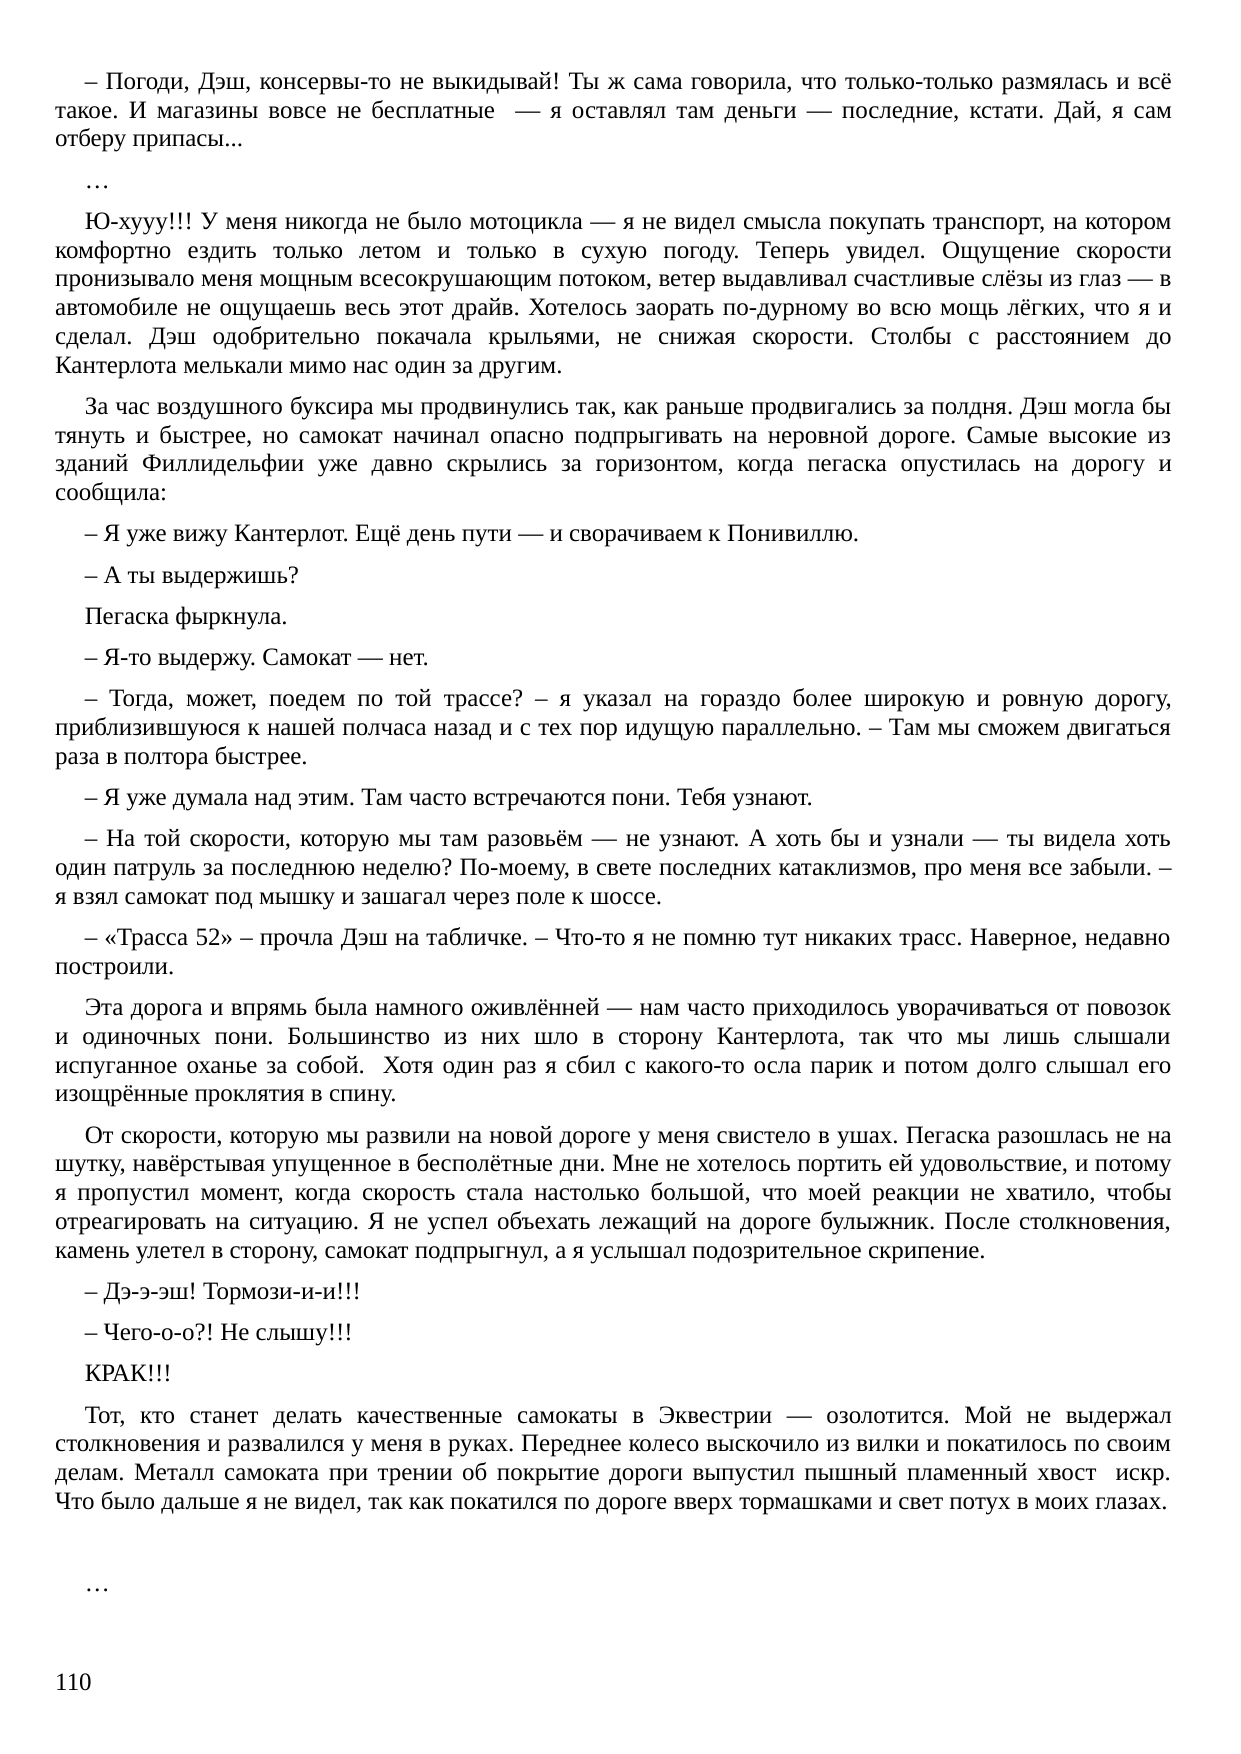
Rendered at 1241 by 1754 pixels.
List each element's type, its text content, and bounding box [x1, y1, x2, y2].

text – Я уже вижу Кантерлот. Ещё день пути — и сворачиваем к Понивиллю. [55, 518, 1173, 547]
text Ю-хууу!!! У меня никогда не было мотоцикла — я не видел смысла покупать транспорт, на котором комфортно ездить только летом и только в сухую погоду. Теперь увидел. Ощущение скорости пронизывало меня мощным всесокрушающим потоком, ветер выдавливал счастливые слёзы из глаз — в автомобиле не ощущаешь весь этот драйв. Хотелось заорать по-дурному во всю мощь лёгких, что я и сделал. Дэш одобрительно покачала крыльями, не снижая скорости. Столбы с расстоянием до Кантерлота мелькали мимо нас один за другим. [55, 206, 1173, 378]
text – Я-то выдержу. Самокат — нет. [55, 642, 1173, 671]
text – На той скорости, которую мы там разовьём — не узнают. А хоть бы и узнали — ты видела хоть один патруль за последнюю неделю? По-моему, в свете последних катаклизмов, про меня все забыли. – я взял самокат под мышку и зашагал через поле к шоссе. [55, 823, 1173, 910]
text За час воздушного буксира мы продвинулись так, как раньше продвигались за полдня. Дэш могла бы тянуть и быстрее, но самокат начинал опасно подпрыгивать на неровной дороге. Самые высокие из зданий Филлидельфии уже давно скрылись за горизонтом, когда пегаска опустилась на дорогу и сообщила: [55, 391, 1173, 506]
text Тот, кто станет делать качественные самокаты в Эквестрии — озолотится. Мой не выдержал столкновения и развалился у меня в руках. Переднее колесо выскочило из вилки и покатилось по своим делам. Металл самоката при трении об покрытие дороги выпустил пышный пламенный хвост искр. Что было дальше я не видел, так как покатился по дороге вверх тормашками и свет потух в моих глазах. [55, 1400, 1173, 1515]
text – Погоди, Дэш, консервы-то не выкидывай! Ты ж сама говорила, что только-только размялась и всё такое. И магазины вовсе не бесплатные — я оставлял там деньги — последние, кстати. Дай, я сам отберу припасы... [55, 66, 1173, 152]
text … [55, 1568, 1173, 1597]
text КРАК!!! [55, 1358, 1173, 1387]
text – Чего-о-о?! Не слышу!!! [55, 1317, 1173, 1346]
text От скорости, которую мы развили на новой дороге у меня свистело в ушах. Пегаска разошлась не на шутку, навёрстывая упущенное в бесполётные дни. Мне не хотелось портить ей удовольствие, и потому я пропустил момент, когда скорость стала настолько большой, что моей реакции не хватило, чтобы отреагировать на ситуацию. Я не успел объехать лежащий на дороге булыжник. После столкновения, камень улетел в сторону, самокат подпрыгнул, а я услышал подозрительное скрипение. [55, 1120, 1173, 1263]
text – А ты выдержишь? [55, 560, 1173, 588]
text – Я уже думала над этим. Там часто встречаются пони. Тебя узнают. [55, 782, 1173, 811]
text Эта дорога и впрямь была намного оживлённей — нам часто приходилось уворачиваться от повозок и одиночных пони. Большинство из них шло в сторону Кантерлота, так что мы лишь слышали испуганное оханье за собой. Хотя один раз я сбил с какого-то осла парик и потом долго слышал его изощрённые проклятия в спину. [55, 992, 1173, 1107]
text – «Трасса 52» – прочла Дэш на табличке. – Что-то я не помню тут никаких трасс. Наверное, недавно построили. [55, 922, 1173, 980]
text … [55, 165, 1173, 193]
text – Тогда, может, поедем по той трассе? – я указал на гораздо более широкую и ровную дорогу, приблизившуюся к нашей полчаса назад и с тех пор идущую параллельно. – Там мы сможем двигаться раза в полтора быстрее. [55, 683, 1173, 770]
text Пегаска фыркнула. [55, 601, 1173, 630]
text – Дэ-э-эш! Тормози-и-и!!! [55, 1276, 1173, 1305]
